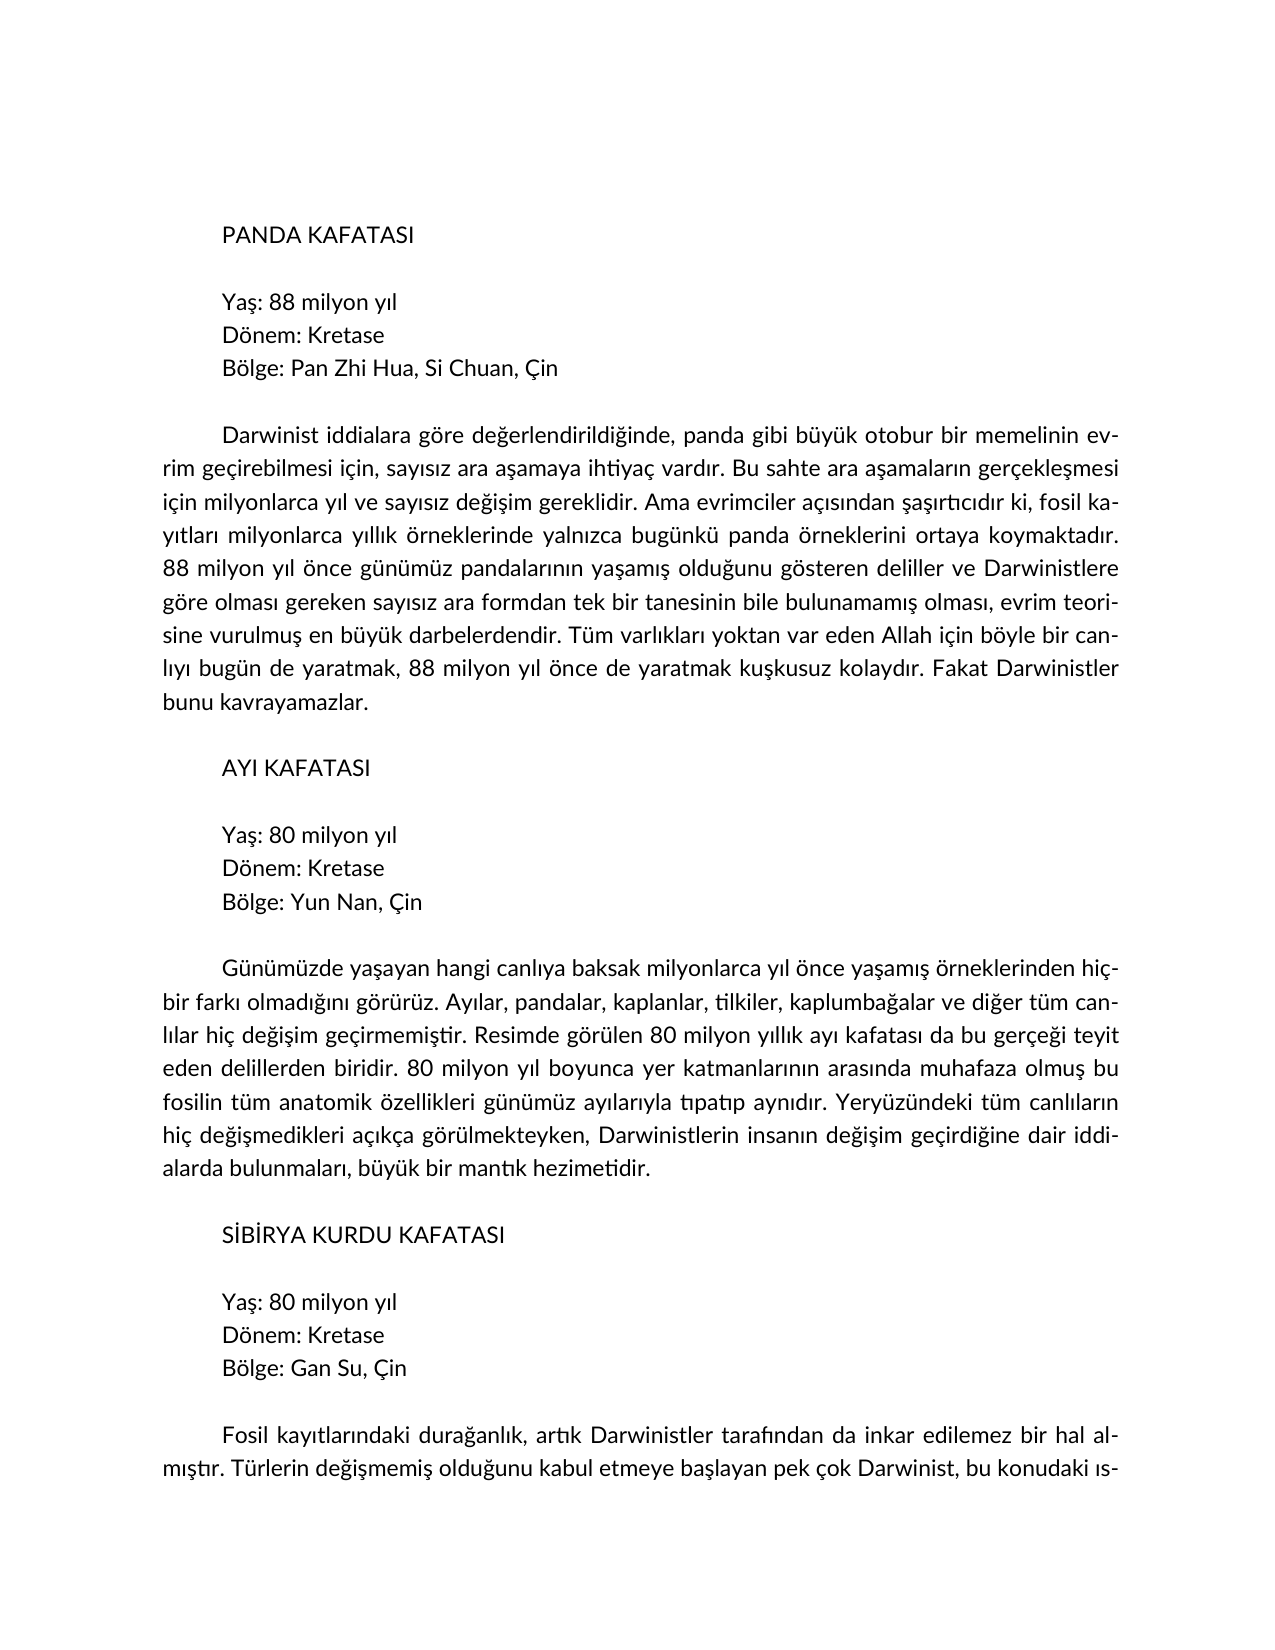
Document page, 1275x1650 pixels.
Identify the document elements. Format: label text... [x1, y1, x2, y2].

text Fo­sil ka­yıt­la­rın­da­ki du­ra­ğan­lık, ar­tık Dar­wi­nist­ler ta­ra­fın­dan da in­kar edi­le­mez bir hal al­mış­tır. Tür­le­rin de­ğiş­me­miş ol­du­ğu­nu ka­bul et­me­ye baş­la­yan pek çok Dar­wi­nist, bu ko­nu­da­ki ıs­ [162, 1417, 1119, 1483]
text Böl­ge: Pan Zhi Hua, Si Chuan, Çin [162, 350, 1119, 383]
text AYI KAFATASI [162, 750, 1119, 783]
text Dar­wi­nist id­di­ala­ra gö­re de­ğer­len­di­ril­di­ğin­de, pan­da gi­bi bü­yük oto­bur bir me­me­li­nin ev­rim ge­çi­re­bil­me­si için, sa­yı­sız ara aşa­ma­ya ih­ti­yaç var­dır. Bu sah­te ara aşa­ma­la­rın ger­çek­leş­me­si için mil­yon­lar­ca yıl ve sa­yı­sız de­ği­şim ge­rek­li­dir. Ama ev­rim­ci­ler açı­sın­dan şa­şır­tı­cı­dır ki, fo­sil ka­yıt­la­rı mil­yon­lar­ca yıl­lık ör­nek­le­rin­de yal­nız­ca bu­gün­kü pan­da ör­nek­le­ri­ni or­ta­ya koy­mak­ta­dır. 88 mil­yon yıl ön­ce gü­nü­müz pan­da­la­rı­nın ya­şa­mış ol­du­ğu­nu gös­te­ren de­lil­ler ve Dar­wi­nist­le­re gö­re ol­ma­sı ge­re­ken sa­yı­sız ara form­dan tek bir ta­ne­si­nin bi­le bu­lu­na­ma­mış ol­ma­sı, ev­rim te­ori­si­ne vu­rul­muş en bü­yük dar­be­ler­den­dir. Tüm var­lık­la­rı yok­tan var eden Al­lah için böy­le bir can­lı­yı bu­gün de ya­rat­mak, 88 mil­yon yıl ön­ce de ya­rat­mak kuş­ku­suz ko­lay­dır. Fa­kat Dar­wi­nist­ler bu­nu kav­ra­ya­maz­lar. [162, 417, 1119, 717]
text Bölge: Yun Nan, Çin [162, 883, 1119, 917]
text Dönem: Kretase [162, 1317, 1119, 1350]
text Dö­nem: Kretase [162, 317, 1119, 350]
text Yaş: 80 mil­yon yıl [162, 817, 1119, 850]
text SİBİRYA KURDU KAFATASI [162, 1217, 1119, 1250]
text Yaş: 88 mil­yon yıl [162, 283, 1119, 317]
text PANDA KAFATASI [162, 217, 1119, 250]
text Dönem: Kretase [162, 850, 1119, 883]
text Bölge: Gan Su, Çin [162, 1350, 1119, 1383]
text Gü­nü­müz­de ya­şa­yan han­gi can­lı­ya bak­sak mil­yon­lar­ca yıl ön­ce ya­şa­mış ör­nek­le­rin­den hiç­bir far­kı ol­ma­dı­ğı­nı gö­rü­rüz. Ayı­lar, pan­da­lar, kap­lan­lar, til­ki­ler, kap­lum­ba­ğa­lar ve di­ğer tüm can­lı­lar hiç de­ği­şim ge­çir­me­miş­tir. Re­sim­de gö­rü­len 80 mil­yon yıl­lık ayı ka­fa­ta­sı da bu ger­çe­ği te­yit eden de­lil­ler­den bi­ri­dir. 80 mil­yon yıl bo­yun­ca yer kat­man­la­rı­nın ara­sın­da mu­ha­fa­za ol­muş bu fo­si­lin tüm ana­to­mik özel­lik­le­ri gü­nü­müz ayı­la­rıy­la tı­pa­tıp ay­nı­dır. Yer­yü­zün­de­ki tüm can­lı­la­rın hiç de­ğiş­me­dik­le­ri açık­ça gö­rül­mek­tey­ken, Dar­wi­nist­le­rin in­sa­nın de­ği­şim ge­çir­di­ği­ne da­ir id­di­alar­da bu­lun­ma­la­rı, bü­yük bir man­tık he­zi­me­ti­dir. [162, 950, 1119, 1183]
text Yaş: 80 mil­yon yıl [162, 1283, 1119, 1317]
